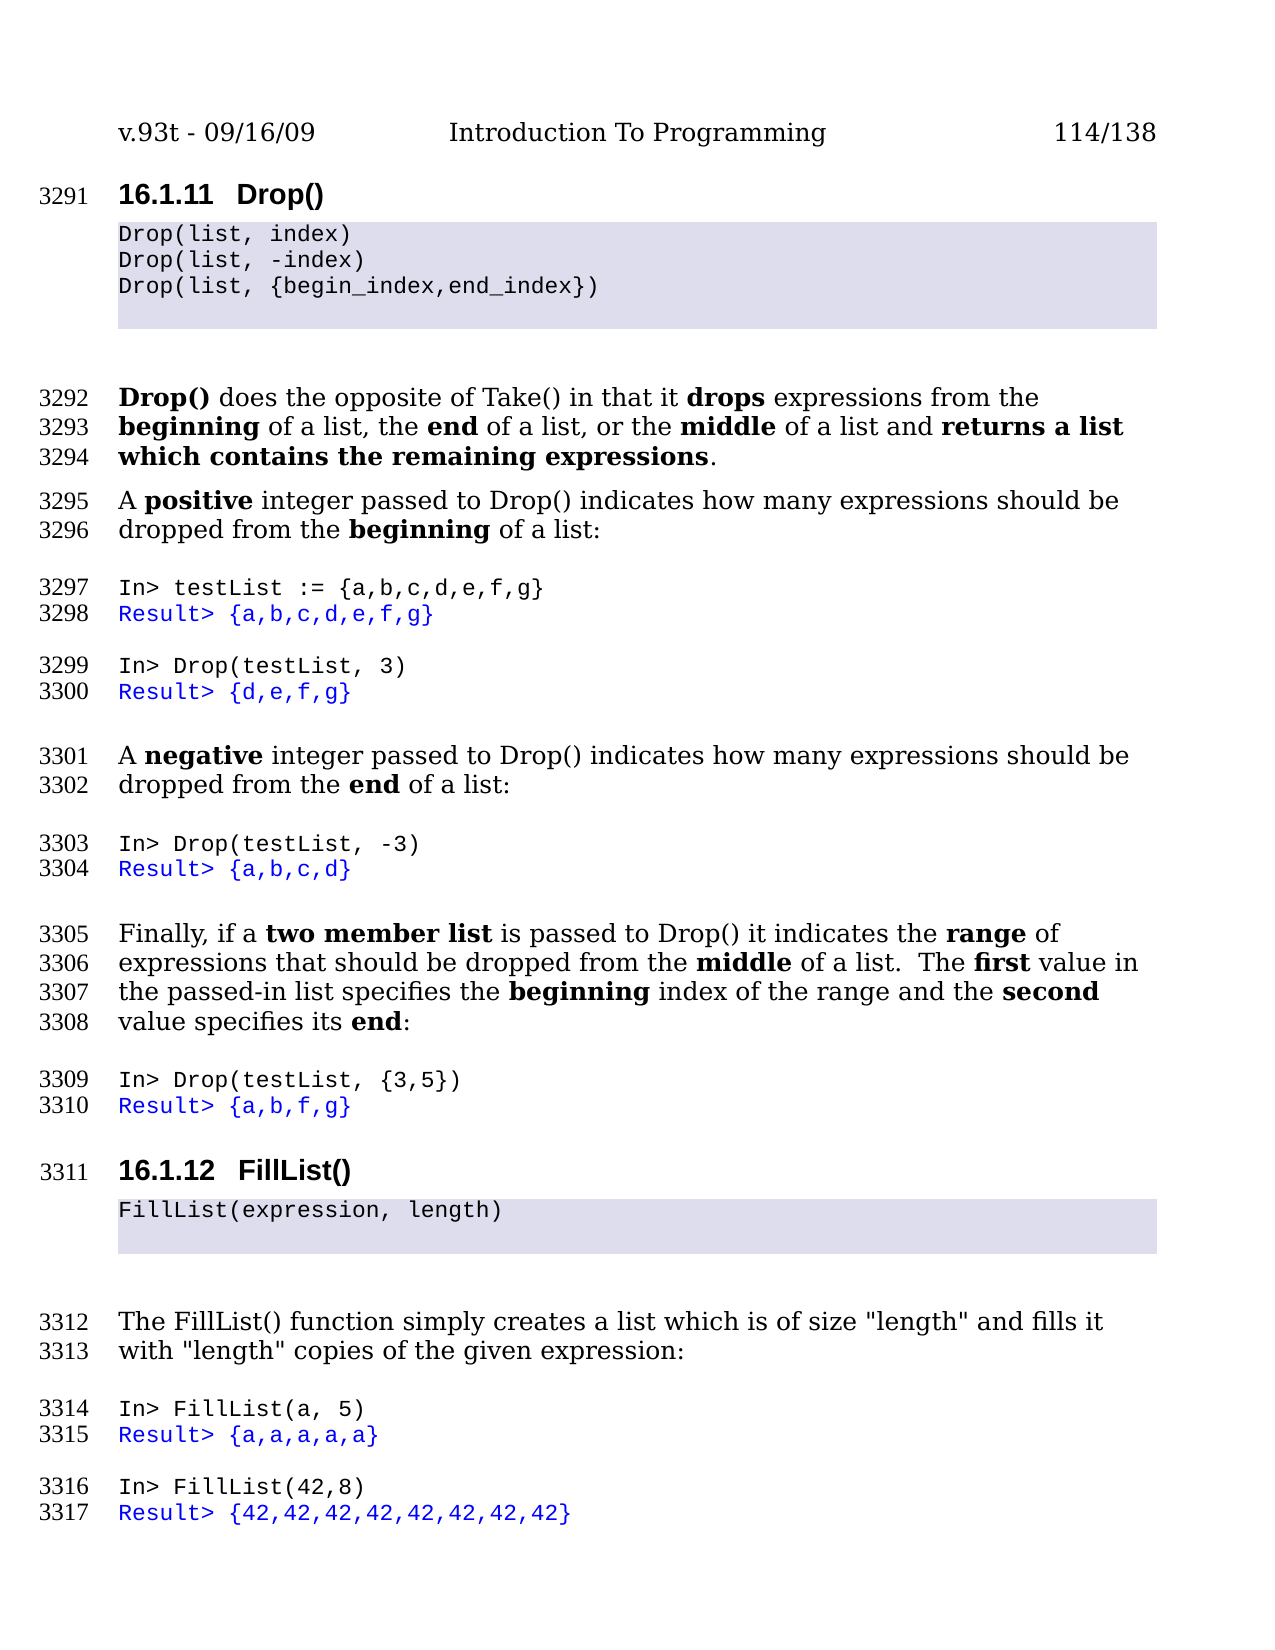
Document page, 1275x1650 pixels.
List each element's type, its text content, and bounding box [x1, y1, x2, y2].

text The FillList() function simply creates a list which is of size "length" and fills it with "length" copies of the given expression: [118, 1307, 1157, 1365]
text A positive integer passed to Drop() indicates how many expressions should be dropped from the beginning of a list: [118, 486, 1157, 544]
text Result> {42,42,42,42,42,42,42,42} [118, 1501, 1157, 1527]
text In> Drop(testList, 3) [118, 654, 1157, 680]
text In> Drop(testList, -3) [118, 832, 1157, 858]
text Result> {a,b,c,d} [118, 858, 1157, 884]
text Result> {a,b,f,g} [118, 1094, 1157, 1120]
text Result> {a,a,a,a,a} [118, 1423, 1157, 1449]
text Result> {a,b,c,d,e,f,g} [118, 602, 1157, 628]
text Finally, if a two member list is passed to Drop() it indicates the range of expressions that should be dropped from the middle of a list. The first value in the passed-in list specifies the beginning index of the range and the second value specifies its end: [118, 919, 1157, 1036]
text In> Drop(testList, {3,5}) [118, 1068, 1157, 1094]
table_header FillList(expression, length) [118, 1199, 1157, 1254]
text Drop() does the opposite of Take() in that it drops expressions from the beginning of a list, the end of a list, or the middle of a list and returns a list which contains the remaining expressions. [118, 383, 1157, 471]
text In> FillList(a, 5) [118, 1397, 1157, 1423]
subtitle Drop() [118, 177, 1157, 210]
text In> testList := {a,b,c,d,e,f,g} [118, 577, 1157, 602]
text Result> {d,e,f,g} [118, 680, 1157, 706]
table_header Drop(list, index) Drop(list, -index) Drop(list, {begin_index,end_index}) [118, 222, 1157, 329]
subtitle FillList() [118, 1153, 1157, 1187]
text In> FillList(42,8) [118, 1475, 1157, 1501]
text A negative integer passed to Drop() indicates how many expressions should be dropped from the end of a list: [118, 741, 1157, 800]
